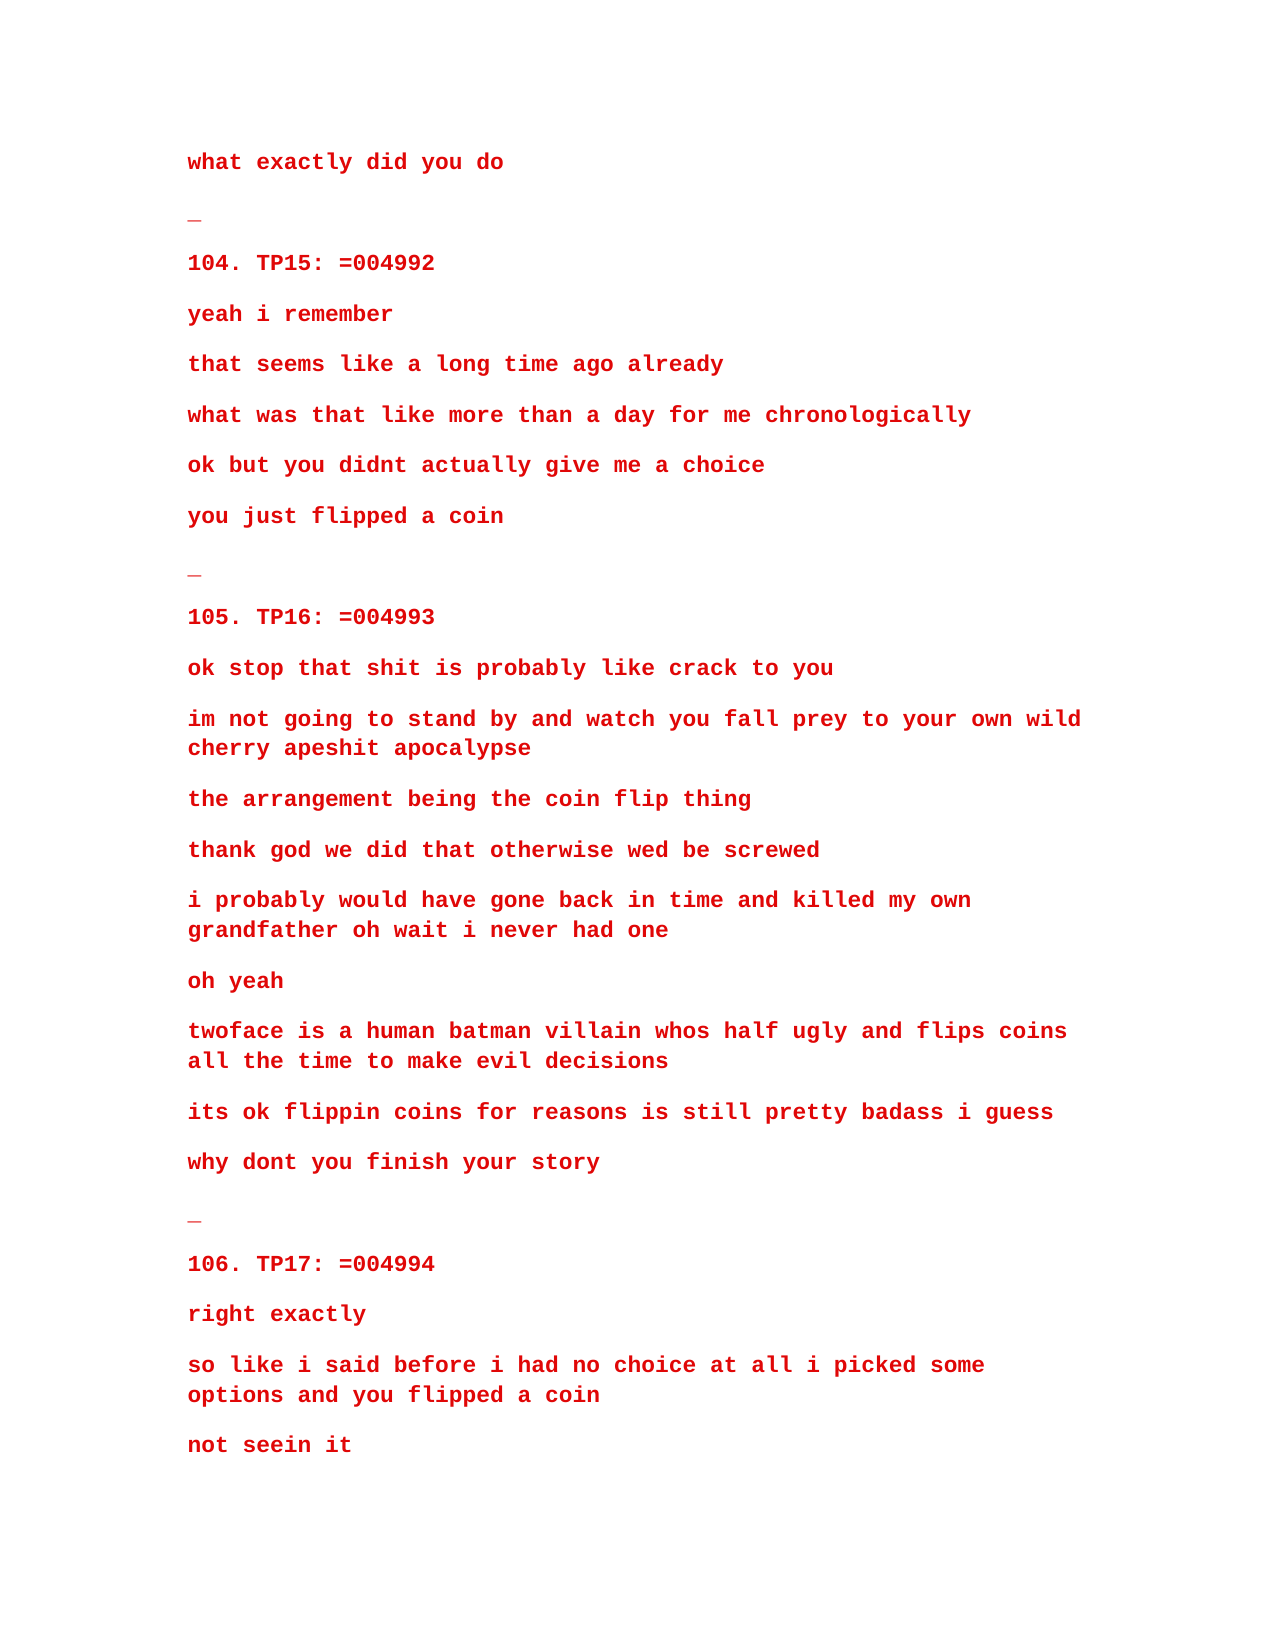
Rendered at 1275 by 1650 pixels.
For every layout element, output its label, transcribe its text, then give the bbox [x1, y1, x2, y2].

text _ [187, 1201, 1087, 1227]
text yeah i remember [187, 302, 1087, 328]
text twoface is a human batman villain whos half ugly and flips coins all the time to make evil decisions [187, 1019, 1087, 1075]
text right exactly [187, 1302, 1087, 1328]
text its ok flippin coins for reasons is still pretty badass i guess [187, 1100, 1087, 1126]
text that seems like a long time ago already [187, 352, 1087, 378]
text _ [187, 555, 1087, 581]
text ok but you didnt actually give me a choice [187, 454, 1087, 480]
text 106. TP17: =004994 [187, 1252, 1087, 1278]
text why dont you finish your story [187, 1151, 1087, 1177]
text im not going to stand by and watch you fall prey to your own wild cherry apeshit apocalypse [187, 707, 1087, 763]
text ok stop that shit is probably like crack to you [187, 656, 1087, 682]
text oh yeah [187, 969, 1087, 995]
text what exactly did you do [187, 150, 1087, 176]
text you just flipped a coin [187, 504, 1087, 530]
text i probably would have gone back in time and killed my own grandfather oh wait i never had one [187, 888, 1087, 944]
text 105. TP16: =004993 [187, 606, 1087, 632]
text 104. TP15: =004992 [187, 251, 1087, 277]
text what was that like more than a day for me chronologically [187, 403, 1087, 429]
text thank god we did that otherwise wed be screwed [187, 838, 1087, 864]
text _ [187, 201, 1087, 227]
text the arrangement being the coin flip thing [187, 787, 1087, 813]
text not seein it [187, 1433, 1087, 1459]
text so like i said before i had no choice at all i picked some options and you flipped a coin [187, 1353, 1087, 1409]
